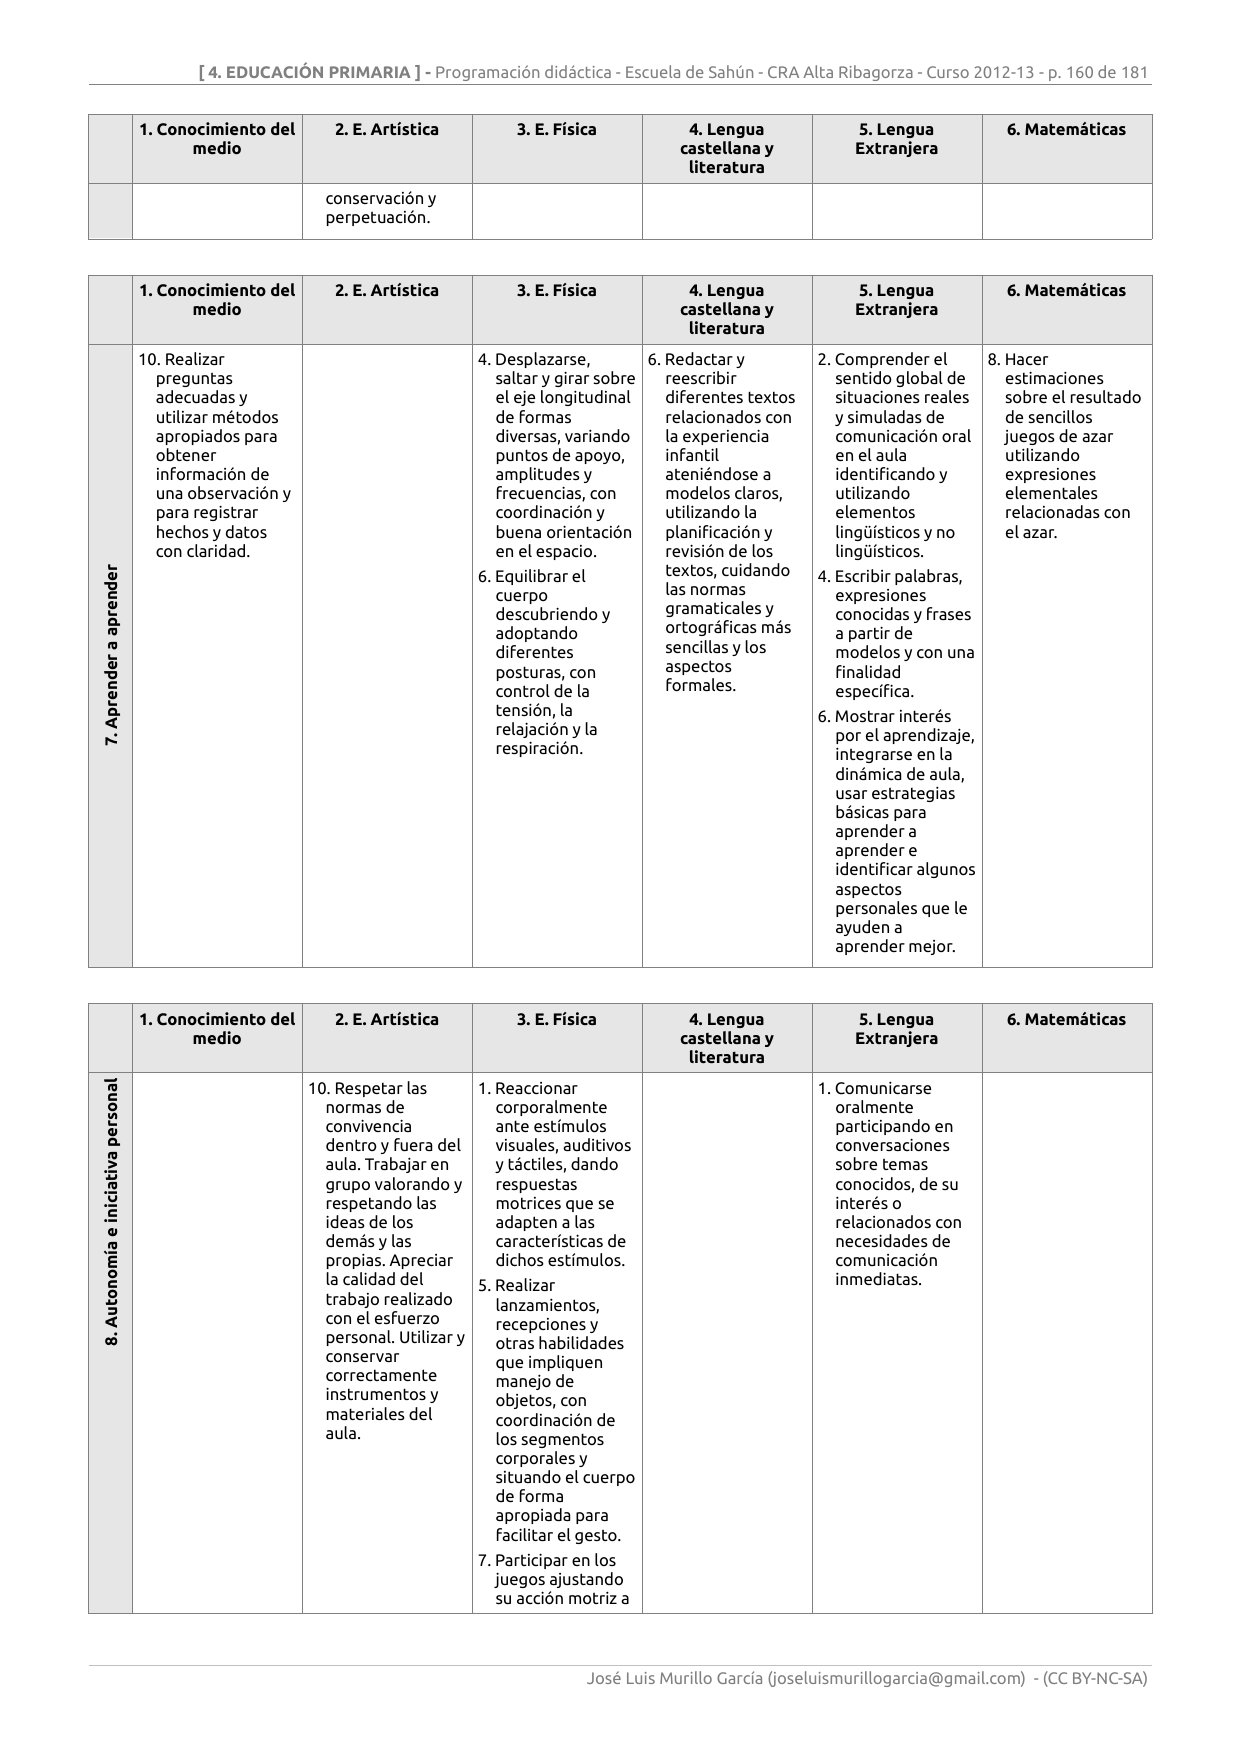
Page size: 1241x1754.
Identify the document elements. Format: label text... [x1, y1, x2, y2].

table_header [89, 276, 132, 344]
table_header 5. Lengua Extranjera [813, 115, 982, 183]
table_cell [473, 184, 642, 238]
table_header 2. E. Artística [303, 1004, 472, 1072]
table_header 2. E. Artística [303, 276, 472, 344]
table_header 1. Conocimiento del medio [133, 115, 302, 183]
table_header 4. Lengua castellana y literatura [643, 1004, 812, 1072]
table_header 6. Matemáticas [983, 276, 1152, 344]
table_cell [89, 184, 132, 238]
table_header 4. Lengua castellana y literatura [643, 276, 812, 344]
table_cell 7. Aprender a aprender [89, 345, 132, 967]
table_header [89, 1004, 132, 1072]
table_cell [643, 1073, 812, 1613]
table_cell [983, 184, 1152, 238]
table_header 3. E. Física [473, 115, 642, 183]
table_cell 1. Comunicarse oralmente participando en conversaciones sobre temas conocidos, de su interés o relacionados con necesidades de comunicación inmediatas. [813, 1073, 982, 1613]
table_header 5. Lengua Extranjera [813, 276, 982, 344]
table_cell 2. Comprender el sentido global de situaciones reales y simuladas de comunicación oral en el aula identificando y utilizando elementos lingüísticos y no lingüísticos. 4. Escribir palabras, expresiones conocidas y frases a partir de modelos y con una finalidad específica. 6. Mostrar interés por el aprendizaje, integrarse en la dinámica de aula, usar estrategias básicas para aprender a aprender e identificar algunos aspectos personales que le ayuden a aprender mejor. [813, 345, 982, 967]
table_cell conservación y perpetuación. [303, 184, 472, 238]
table_cell 8. Autonomía e iniciativa personal [89, 1073, 132, 1613]
table_header 5. Lengua Extranjera [813, 1004, 982, 1072]
table_cell [983, 1073, 1152, 1613]
table_header 1. Conocimiento del medio [133, 276, 302, 344]
table_header 4. Lengua castellana y literatura [643, 115, 812, 183]
table_cell [133, 184, 302, 238]
table_cell 10. Respetar las normas de convivencia dentro y fuera del aula. Trabajar en grupo valorando y respetando las ideas de los demás y las propias. Apreciar la calidad del trabajo realizado con el esfuerzo personal. Utilizar y conservar correctamente instrumentos y materiales del aula. [303, 1073, 472, 1613]
table_cell 10. Realizar preguntas adecuadas y utilizar métodos apropiados para obtener información de una observación y para registrar hechos y datos con claridad. [133, 345, 302, 967]
table_cell [813, 184, 982, 238]
table_header 1. Conocimiento del medio [133, 1004, 302, 1072]
table_cell 1. Reaccionar corporalmente ante estímulos visuales, auditivos y táctiles, dando respuestas motrices que se adapten a las características de dichos estímulos. 5. Realizar lanzamientos, recepciones y otras habilidades que impliquen manejo de objetos, con coordinación de los segmentos corporales y situando el cuerpo de forma apropiada para facilitar el gesto. 7. Participar en los juegos ajustando su acción motriz a [473, 1073, 642, 1613]
table_header 2. E. Artística [303, 115, 472, 183]
table_cell [643, 184, 812, 238]
table_header 6. Matemáticas [983, 115, 1152, 183]
table_header 3. E. Física [473, 276, 642, 344]
table_cell [303, 345, 472, 967]
table_cell 4. Desplazarse, saltar y girar sobre el eje longitudinal de formas diversas, variando puntos de apoyo, amplitudes y frecuencias, con coordinación y buena orientación en el espacio. 6. Equilibrar el cuerpo descubriendo y adoptando diferentes posturas, con control de la tensión, la relajación y la respiración. [473, 345, 642, 967]
table_cell 6. Redactar y reescribir diferentes textos relacionados con la experiencia infantil ateniéndose a modelos claros, utilizando la planificación y revisión de los textos, cuidando las normas gramaticales y ortográficas más sencillas y los aspectos formales. [643, 345, 812, 967]
table_header [89, 115, 132, 183]
table_header 6. Matemáticas [983, 1004, 1152, 1072]
table_cell [133, 1073, 302, 1613]
table_header 3. E. Física [473, 1004, 642, 1072]
table_cell 8. Hacer estimaciones sobre el resultado de sencillos juegos de azar utilizando expresiones elementales relacionadas con el azar. [983, 345, 1152, 967]
